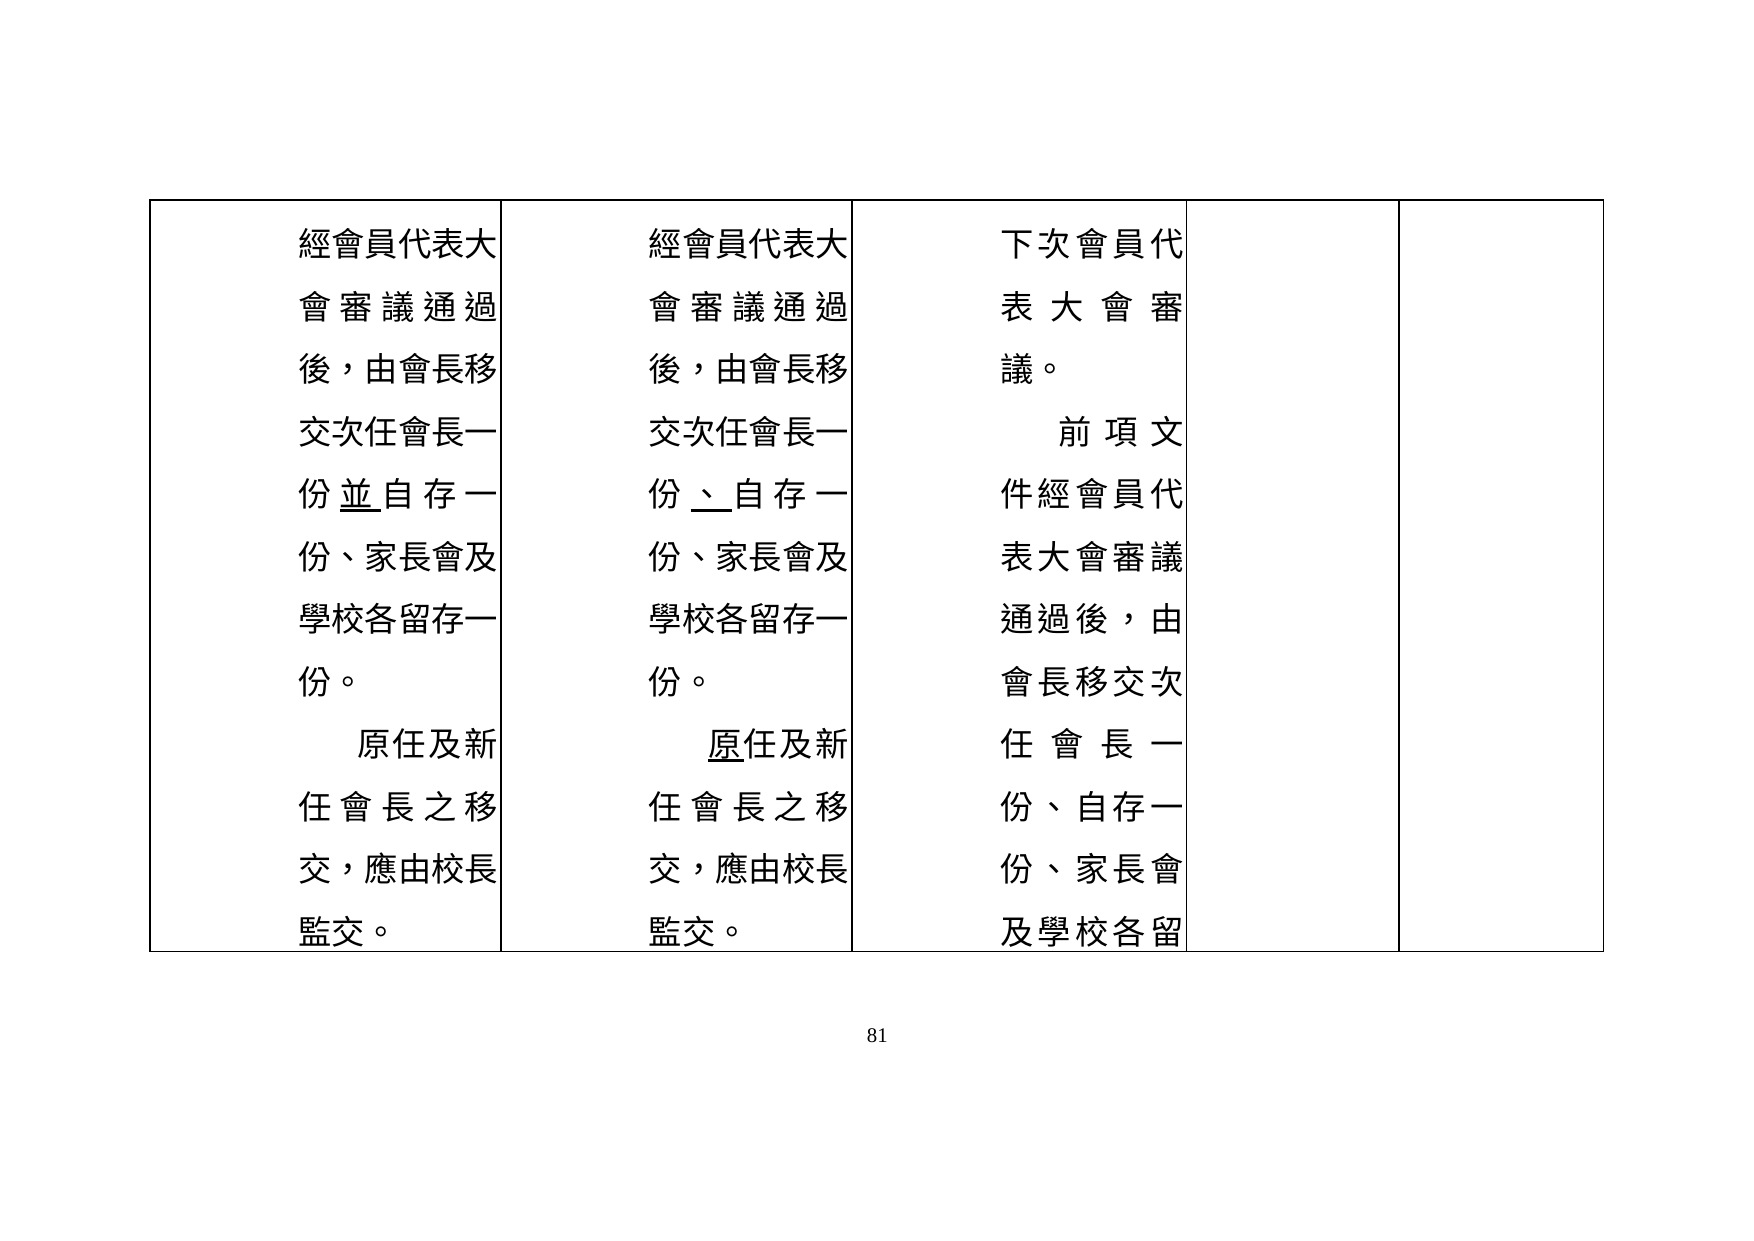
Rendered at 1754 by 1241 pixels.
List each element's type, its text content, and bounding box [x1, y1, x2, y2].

table_cell [1400, 201, 1603, 951]
table_cell 下次會員代表大會審議。 前項文件經會員代表大會審議通過後，由會長移交次任會長一份、自存一份、家長會及學校各留 [853, 201, 1186, 951]
table_cell [1187, 201, 1398, 951]
table_cell 經會員代表大會審議通過後，由會長移交次任會長一份、自存一份、家長會及學校各留存一份。 原任及新任會長之移交，應由校長監交。 [502, 201, 851, 951]
table_cell 經會員代表大會審議通過後，由會長移交次任會長一份並自存一份、家長會及學校各留存一份。 原任及新任會長之移交，應由校長監交。 [151, 201, 500, 951]
